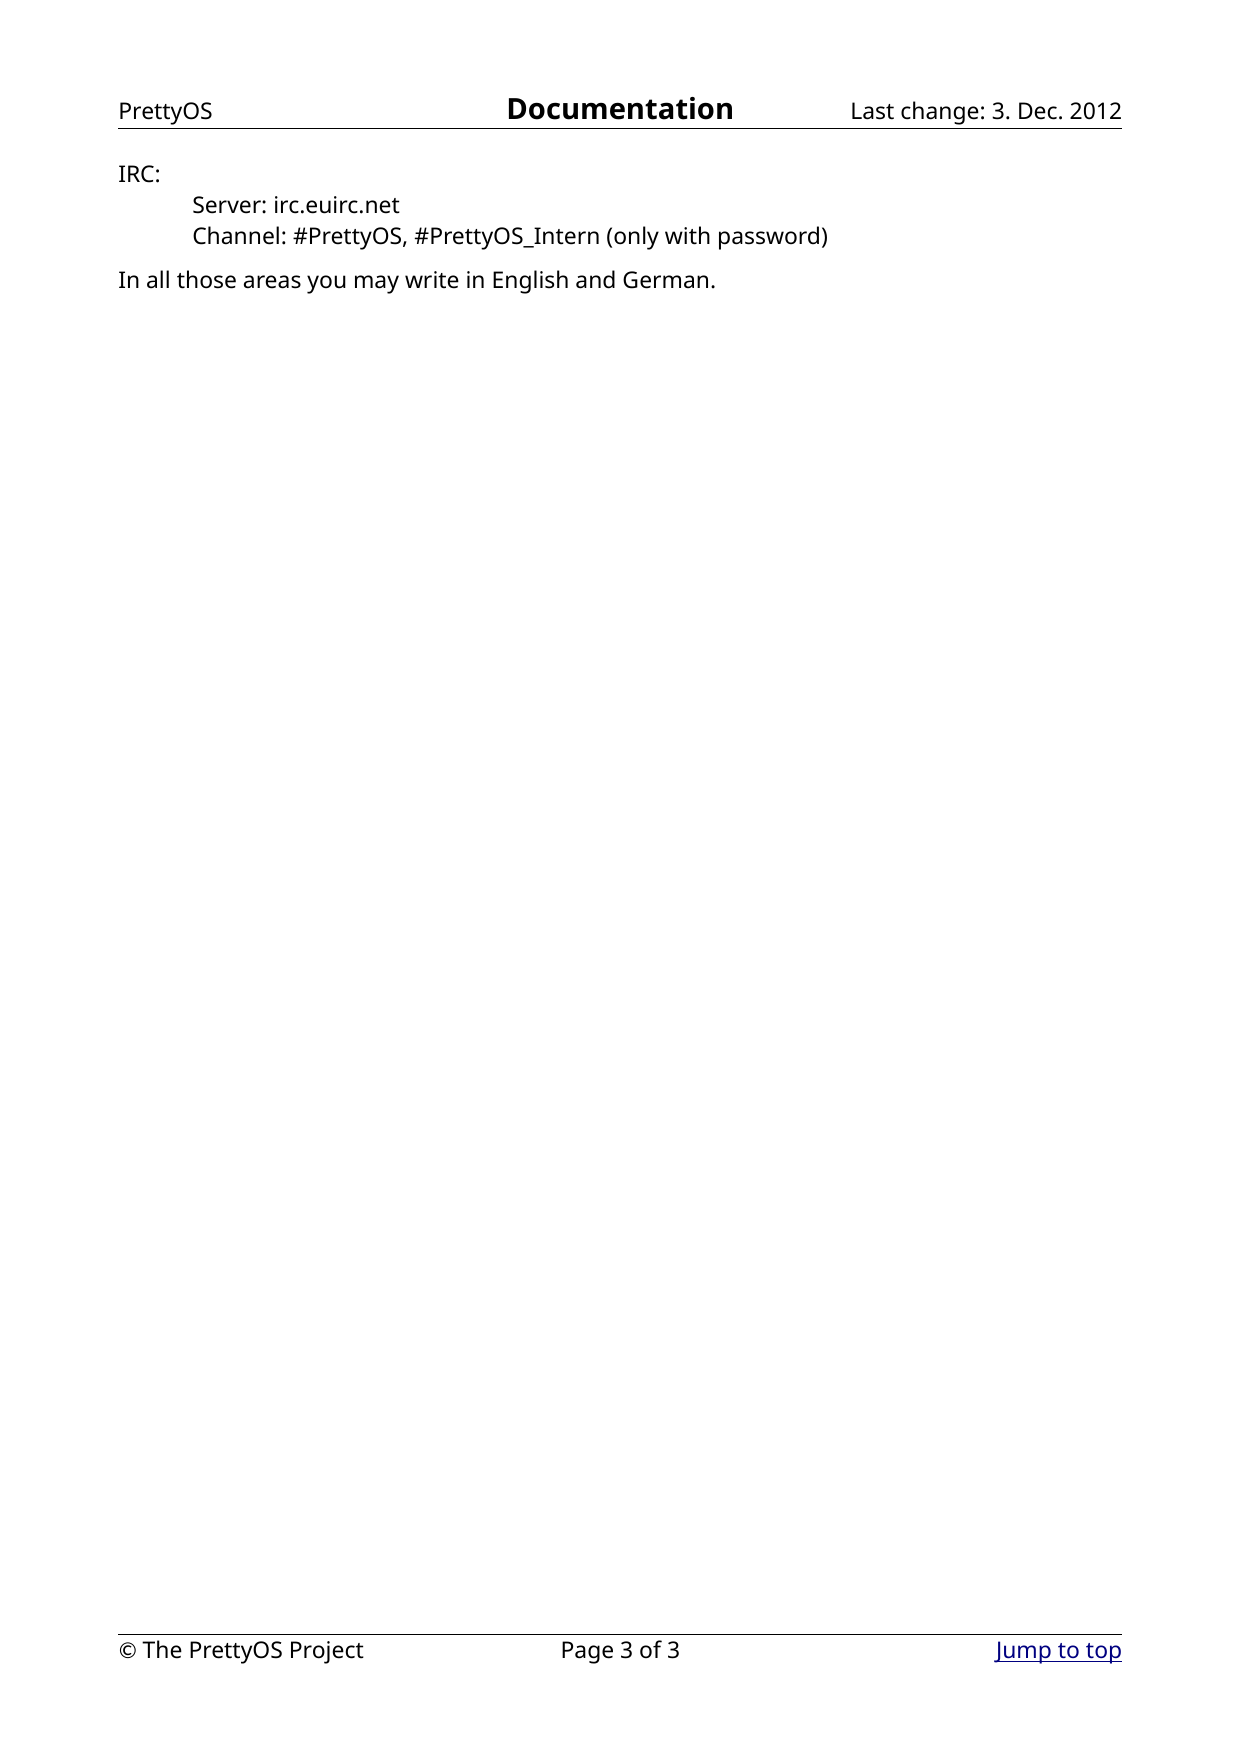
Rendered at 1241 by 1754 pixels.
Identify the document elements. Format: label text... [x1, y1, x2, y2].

text Server: irc.euirc.net [192, 189, 1122, 220]
text In all those areas you may write in English and German. [118, 264, 1122, 295]
text Channel: #PrettyOS, #PrettyOS_Intern (only with password) [192, 220, 1122, 252]
text IRC: [118, 158, 1122, 189]
